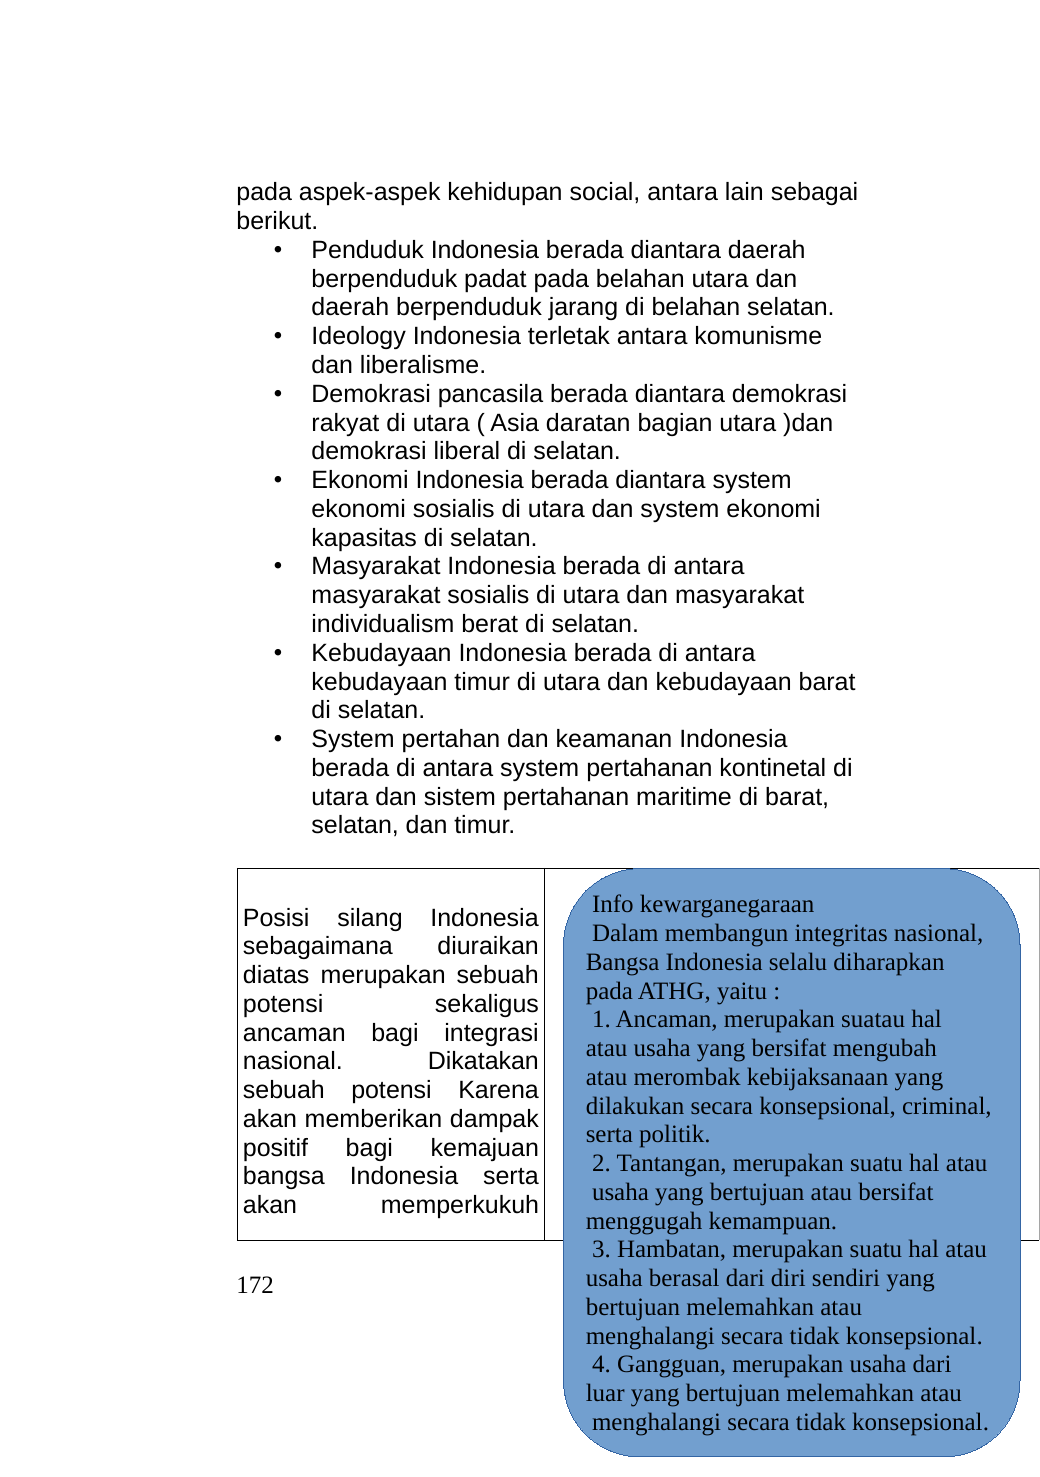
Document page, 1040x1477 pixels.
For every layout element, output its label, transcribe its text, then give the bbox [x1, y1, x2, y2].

list Demokrasi pancasila berada diantara demokrasi rakyat di utara ( Asia daratan bagian utara )dan demokrasi liberal di selatan. [274, 379, 862, 465]
list Ideology Indonesia terletak antara komunisme dan liberalisme. [274, 321, 862, 379]
list Kebudayaan Indonesia berada di antara kebudayaan timur di utara dan kebudayaan barat di selatan. [274, 638, 862, 724]
text pada aspek-aspek kehidupan social, antara lain sebagai berikut. [236, 177, 862, 235]
list System pertahan dan keamanan Indonesia berada di antara system pertahanan kontinetal di utara dan sistem pertahanan maritime di barat, selatan, dan timur. [274, 724, 862, 839]
list Masyarakat Indonesia berada di antara masyarakat sosialis di utara dan masyarakat individualism berat di selatan. [274, 551, 862, 638]
table_header [545, 869, 625, 1240]
list Penduduk Indonesia berada diantara daerah berpenduduk padat pada belahan utara dan daerah berpenduduk jarang di belahan selatan. [274, 235, 862, 321]
table_header [959, 869, 1039, 1240]
table_header Posisi silang Indonesia sebagaimana diuraikan diatas merupakan sebuah potensi sekaligus ancaman bagi integrasi nasional. Dikatakan sebuah potensi Karena akan memberikan dampak positif bagi kemajuan bangsa Indonesia serta akan memperkukuh [238, 869, 544, 1240]
list Ekonomi Indonesia berada diantara system ekonomi sosialis di utara dan system ekonomi kapasitas di selatan. [274, 465, 862, 551]
